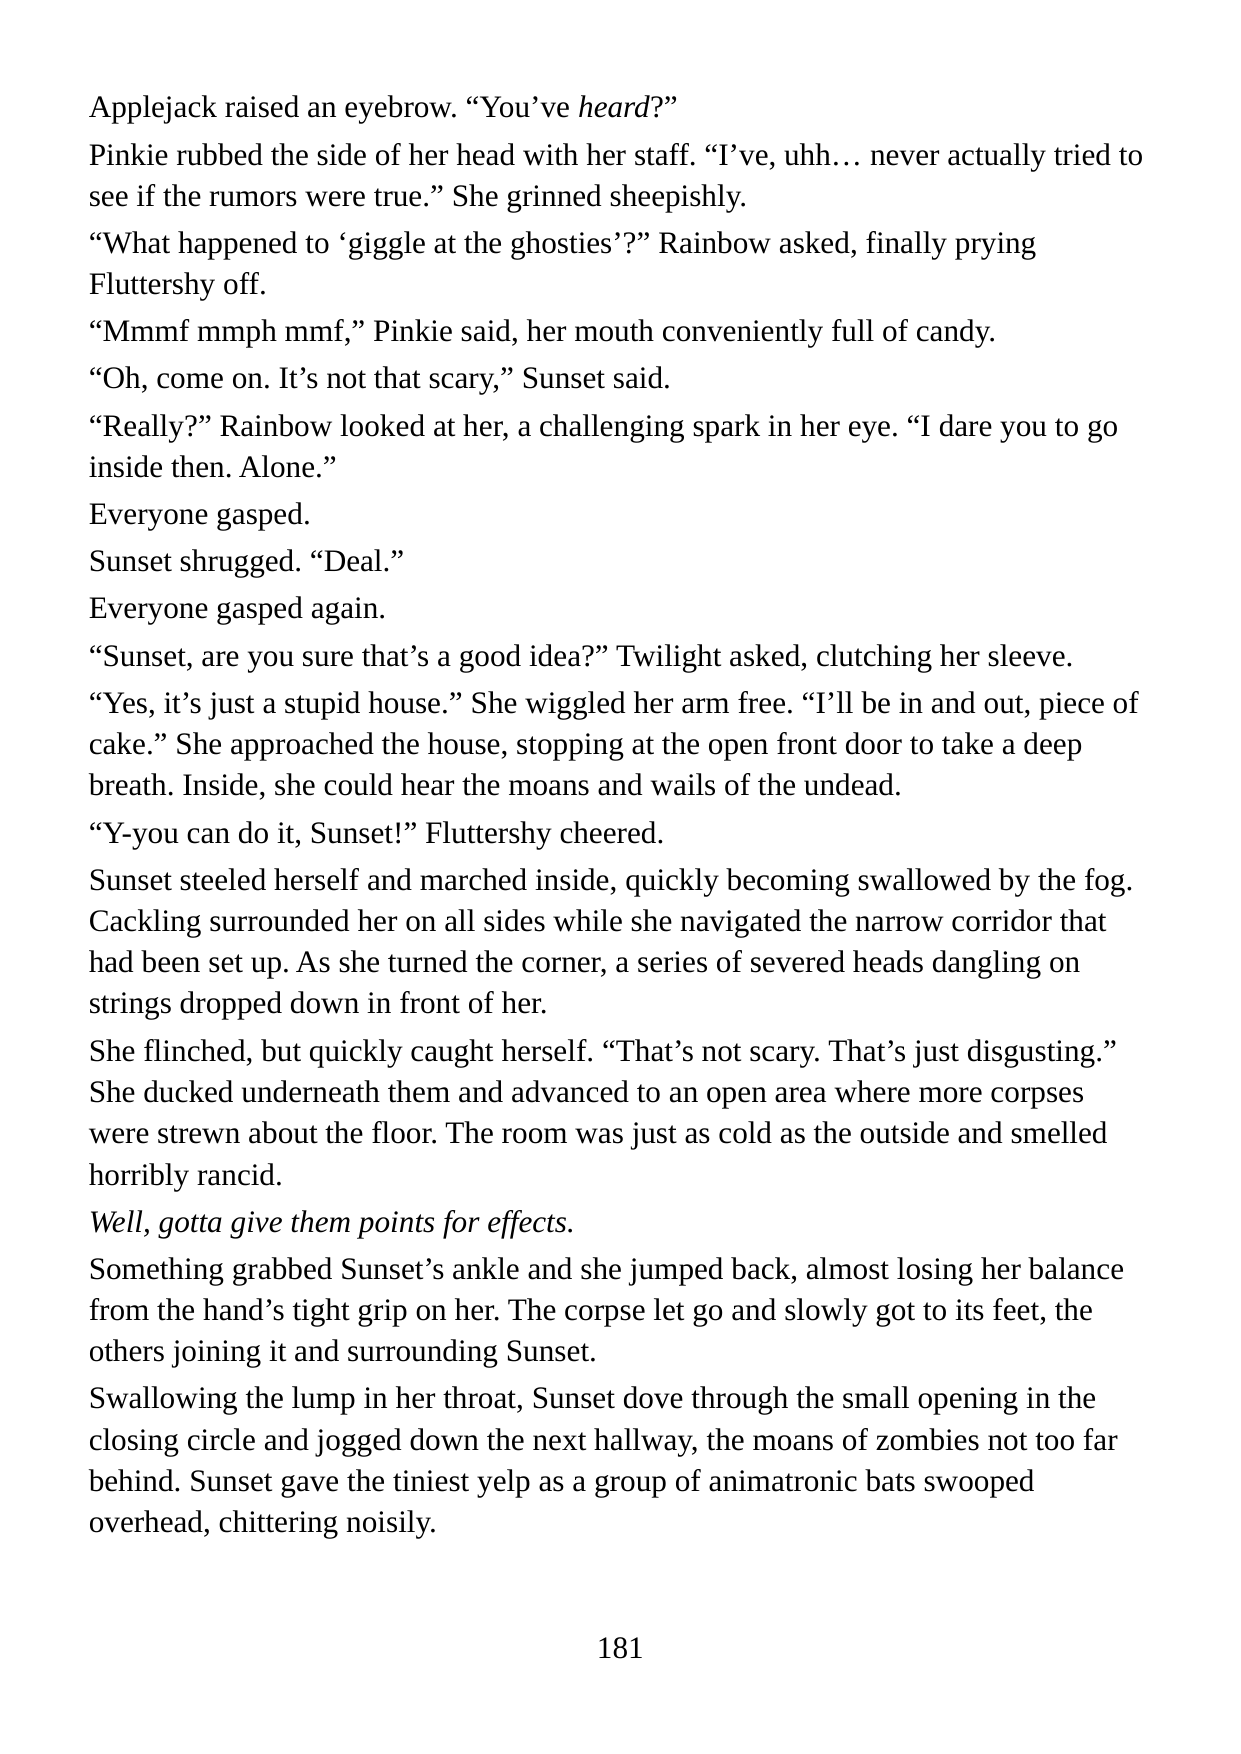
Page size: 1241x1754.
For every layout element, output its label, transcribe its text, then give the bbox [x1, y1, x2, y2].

text Everyone gasped. [88, 495, 1152, 531]
text “Y-you can do it, Sunset!” Fluttershy cheered. [88, 814, 1152, 850]
text Well, gotta give them points for effects. [88, 1203, 1152, 1239]
text “Sunset, are you sure that’s a good idea?” Twilight asked, clutching her sleeve. [88, 637, 1152, 673]
text She flinched, but quickly caught herself. “That’s not scary. That’s just disgusting.” She ducked underneath them and advanced to an open area where more corpses were strewn about the floor. The room was just as cold as the outside and smelled horribly rancid. [88, 1032, 1152, 1192]
text “Yes, it’s just a stupid house.” She wiggled her arm free. “I’ll be in and out, piece of cake.” She approached the house, stopping at the open front door to take a deep breath. Inside, she could hear the moans and wails of the undead. [88, 684, 1152, 803]
text Swallowing the lump in her throat, Sunset dove through the small opening in the closing circle and jogged down the next hallway, the moans of zombies not too far behind. Sunset gave the tiniest yelp as a group of animatronic bats swooped overhead, chittering noisily. [88, 1380, 1152, 1539]
text “Mmmf mmph mmf,” Pinkie said, her mouth conveniently full of candy. [88, 313, 1152, 348]
text Something grabbed Sunset’s ankle and she jumped back, almost losing her balance from the hand’s tight grip on her. The corpse let go and slowly got to its feet, the others joining it and surrounding Sunset. [88, 1250, 1152, 1368]
text Applejack raised an eyebrow. “You’ve heard?” [88, 88, 1152, 124]
text Sunset steeled herself and marched inside, quickly becoming swallowed by the fog. Cackling surrounded her on all sides while she navigated the narrow corridor that had been set up. As she turned the corner, a series of severed heads dangling on strings dropped down in front of her. [88, 861, 1152, 1021]
text “What happened to ‘giggle at the ghosties’?” Rainbow asked, finally prying Fluttershy off. [88, 224, 1152, 301]
text Sunset shrugged. “Deal.” [88, 543, 1152, 578]
text Everyone gasped again. [88, 590, 1152, 626]
text Pinkie rubbed the side of her head with her staff. “I’ve, uhh… never actually tried to see if the rumors were true.” She grinned sheepishly. [88, 136, 1152, 213]
text “Really?” Rainbow looked at her, a challenging spark in her eye. “I dare you to go inside then. Alone.” [88, 407, 1152, 484]
text “Oh, come on. It’s not that scary,” Sunset said. [88, 360, 1152, 396]
